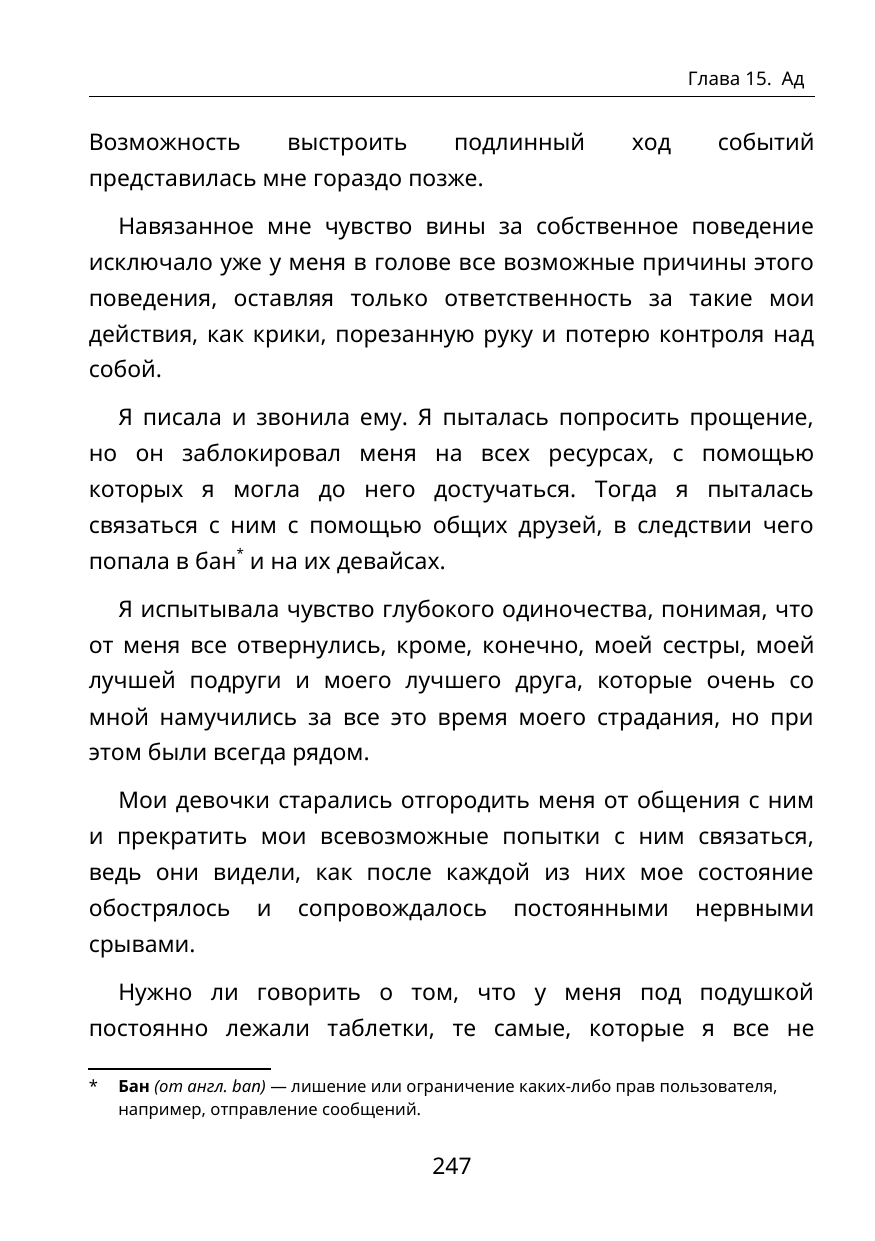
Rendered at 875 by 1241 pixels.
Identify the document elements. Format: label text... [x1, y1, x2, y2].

text Возможность выстроить подлинный ход событий представилась мне гораздо позже. [88, 126, 815, 193]
text Нужно ли говорить о том, что у меня под подушкой постоянно лежали таблетки, те самые, которые я все не [88, 976, 815, 1043]
text Бан (от англ. ban) — лишение или ограничение каких-либо прав пользователя, например, отправление сообщений. [88, 1075, 815, 1120]
text Я писала и звонила ему. Я пыталась попросить прощение, но он заблокировал меня на всех ресурсах, с помощью которых я могла до него достучаться. Тогда я пыталась связаться с ним с помощью общих друзей, в следствии чего попала в бан и на их девайсах. [88, 401, 815, 576]
text Я испытывала чувство глубокого одиночества, понимая, что от меня все отвернулись, кроме, конечно, моей сестры, моей лучшей подруги и моего лучшего друга, которые очень со мной намучились за все это время моего страдания, но при этом были всегда рядом. [88, 593, 815, 768]
text Навязанное мне чувство вины за собственное поведение исключало уже у меня в голове все возможные причины этого поведения, оставляя только ответственность за такие мои действия, как крики, порезанную руку и потерю контроля над собой. [88, 210, 815, 385]
text Мои девочки старались отгородить меня от общения с ним и прекратить мои всевозможные попытки с ним связаться, ведь они видели, как после каждой из них мое состояние обострялось и сопровождалось постоянными нервными срывами. [88, 784, 815, 959]
